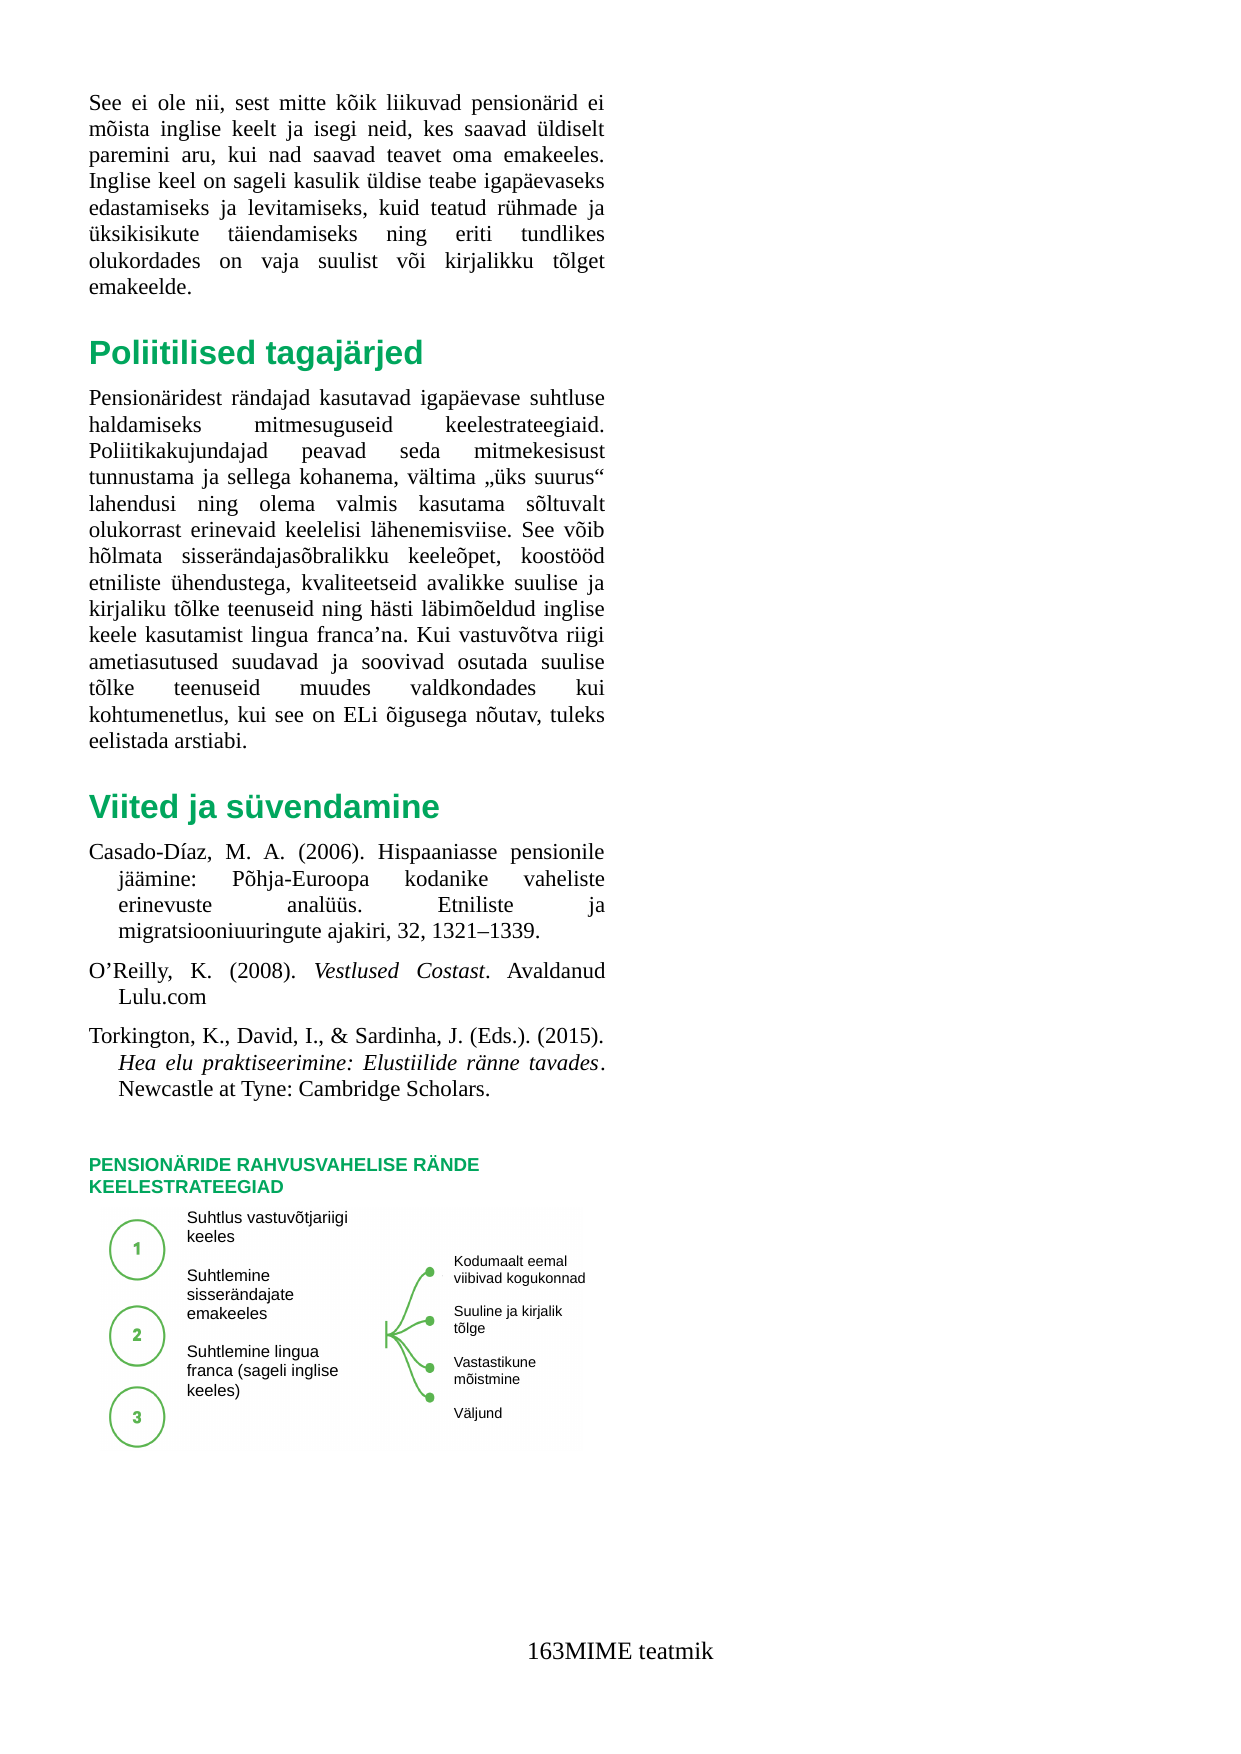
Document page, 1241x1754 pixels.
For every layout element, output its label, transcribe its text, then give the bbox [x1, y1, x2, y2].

text Torkington, K., David, I., & Sardinha, J. (Eds.). (2015). Hea elu praktiseerimine: Elustiilide ränne tavades. Newcastle at Tyne: Cambridge Scholars. [88, 1022, 605, 1102]
text PENSIONÄRIDE RAHVUSVAHELISE RÄNDE KEELESTRATEEGIAD [88, 1154, 605, 1197]
subtitle Viited ja süvendamine [88, 787, 605, 826]
picture [100, 1207, 583, 1451]
text Casado-Díaz, M. A. (2006). Hispaaniasse pensionile jäämine: Põhja-Euroopa kodanike vaheliste erinevuste analüüs. Etniliste ja migratsiooniuuringute ajakiri, 32, 1321–1339. [88, 838, 605, 944]
subtitle Poliitilised tagajärjed [88, 333, 605, 372]
text Pensionäridest rändajad kasutavad igapäevase suhtluse haldamiseks mitmesuguseid keelestrateegiaid. Poliitikakujundajad peavad seda mitmekesisust tunnustama ja sellega kohanema, vältima „üks suurus“ lahendusi ning olema valmis kasutama sõltuvalt olukorrast erinevaid keelelisi lähenemisviise. See võib hõlmata sisserändajasõbralikku keeleõpet, koostööd etniliste ühendustega, kvaliteetseid avalikke suulise ja kirjaliku tõlke teenuseid ning hästi läbimõeldud inglise keele kasutamist lingua franca’na. Kui vastuvõtva riigi ametiasutused suudavad ja soovivad osutada suulise tõlke teenuseid muudes valdkondades kui kohtumenetlus, kui see on ELi õigusega nõutav, tuleks eelistada arstiabi. [88, 384, 605, 753]
text See ei ole nii, sest mitte kõik liikuvad pensionärid ei mõista inglise keelt ja isegi neid, kes saavad üldiselt paremini aru, kui nad saavad teavet oma emakeeles. Inglise keel on sageli kasulik üldise teabe igapäevaseks edastamiseks ja levitamiseks, kuid teatud rühmade ja üksikisikute täiendamiseks ning eriti tundlikes olukordades on vaja suulist või kirjalikku tõlget emakeelde. [88, 88, 605, 299]
text O’Reilly, K. (2008). Vestlused Costast. Avaldanud Lulu.com [88, 957, 605, 1009]
